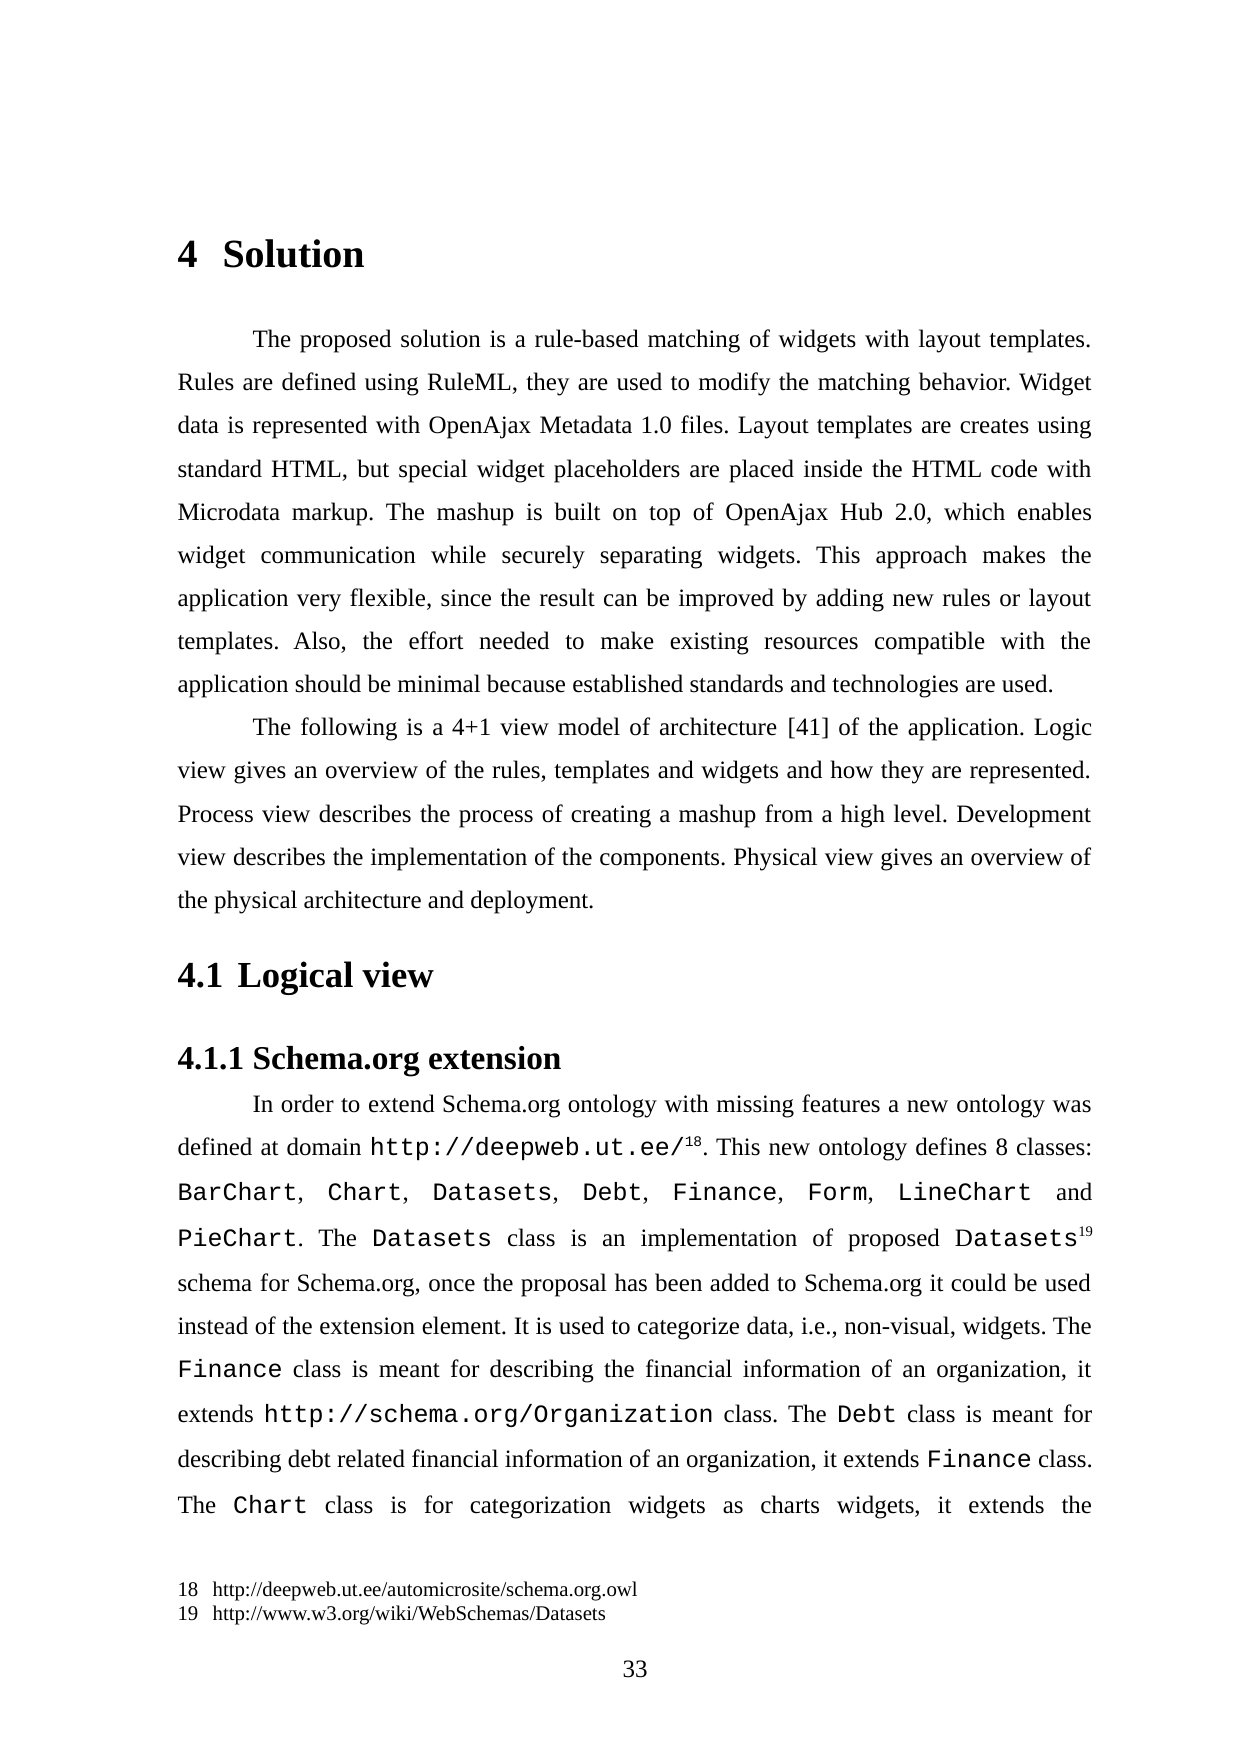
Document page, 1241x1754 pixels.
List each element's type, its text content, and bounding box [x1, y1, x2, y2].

text http://deepweb.ut.ee/automicrosite/schema.org.owl [177, 1577, 1093, 1601]
text http://www.w3.org/wiki/WebSchemas/Datasets [177, 1601, 1093, 1625]
text In order to extend Schema.org ontology with missing features a new ontology was defined at domain http://deepweb.ut.ee/. This new ontology defines 8 classes: BarChart, Chart, Datasets, Debt, Finance, Form, LineChart and PieChart. The Datasets class is an implementation of proposed Datasets schema for Schema.org, once the proposal has been added to Schema.org it could be used instead of the extension element. It is used to categorize data, i.e., non-visual, widgets. The Finance class is meant for describing the financial information of an organization, it extends http://schema.org/Organization class. The Debt class is meant for describing debt related financial information of an organization, it extends Finance class. The Chart class is for categorization widgets as charts widgets, it extends the [177, 1089, 1093, 1521]
subtitle Schema.org extension [177, 1038, 1093, 1077]
subtitle Logical view [177, 953, 1093, 995]
text The following is a 4+1 view model of architecture [41] of the application. Logic view gives an overview of the rules, templates and widgets and how they are represented. Process view describes the process of creating a mashup from a high level. Development view describes the implementation of the components. Physical view gives an overview of the physical architecture and deployment. [177, 712, 1093, 914]
subtitle Solution [177, 231, 1093, 277]
text The proposed solution is a rule-based matching of widgets with layout templates. Rules are defined using RuleML, they are used to modify the matching behavior. Widget data is represented with OpenAjax Metadata 1.0 files. Layout templates are creates using standard HTML, but special widget placeholders are placed inside the HTML code with Microdata markup. The mashup is built on top of OpenAjax Hub 2.0, which enables widget communication while securely separating widgets. This approach makes the application very flexible, since the result can be improved by adding new rules or layout templates. Also, the effort needed to make existing resources compatible with the application should be minimal because established standards and technologies are used. [177, 324, 1093, 698]
